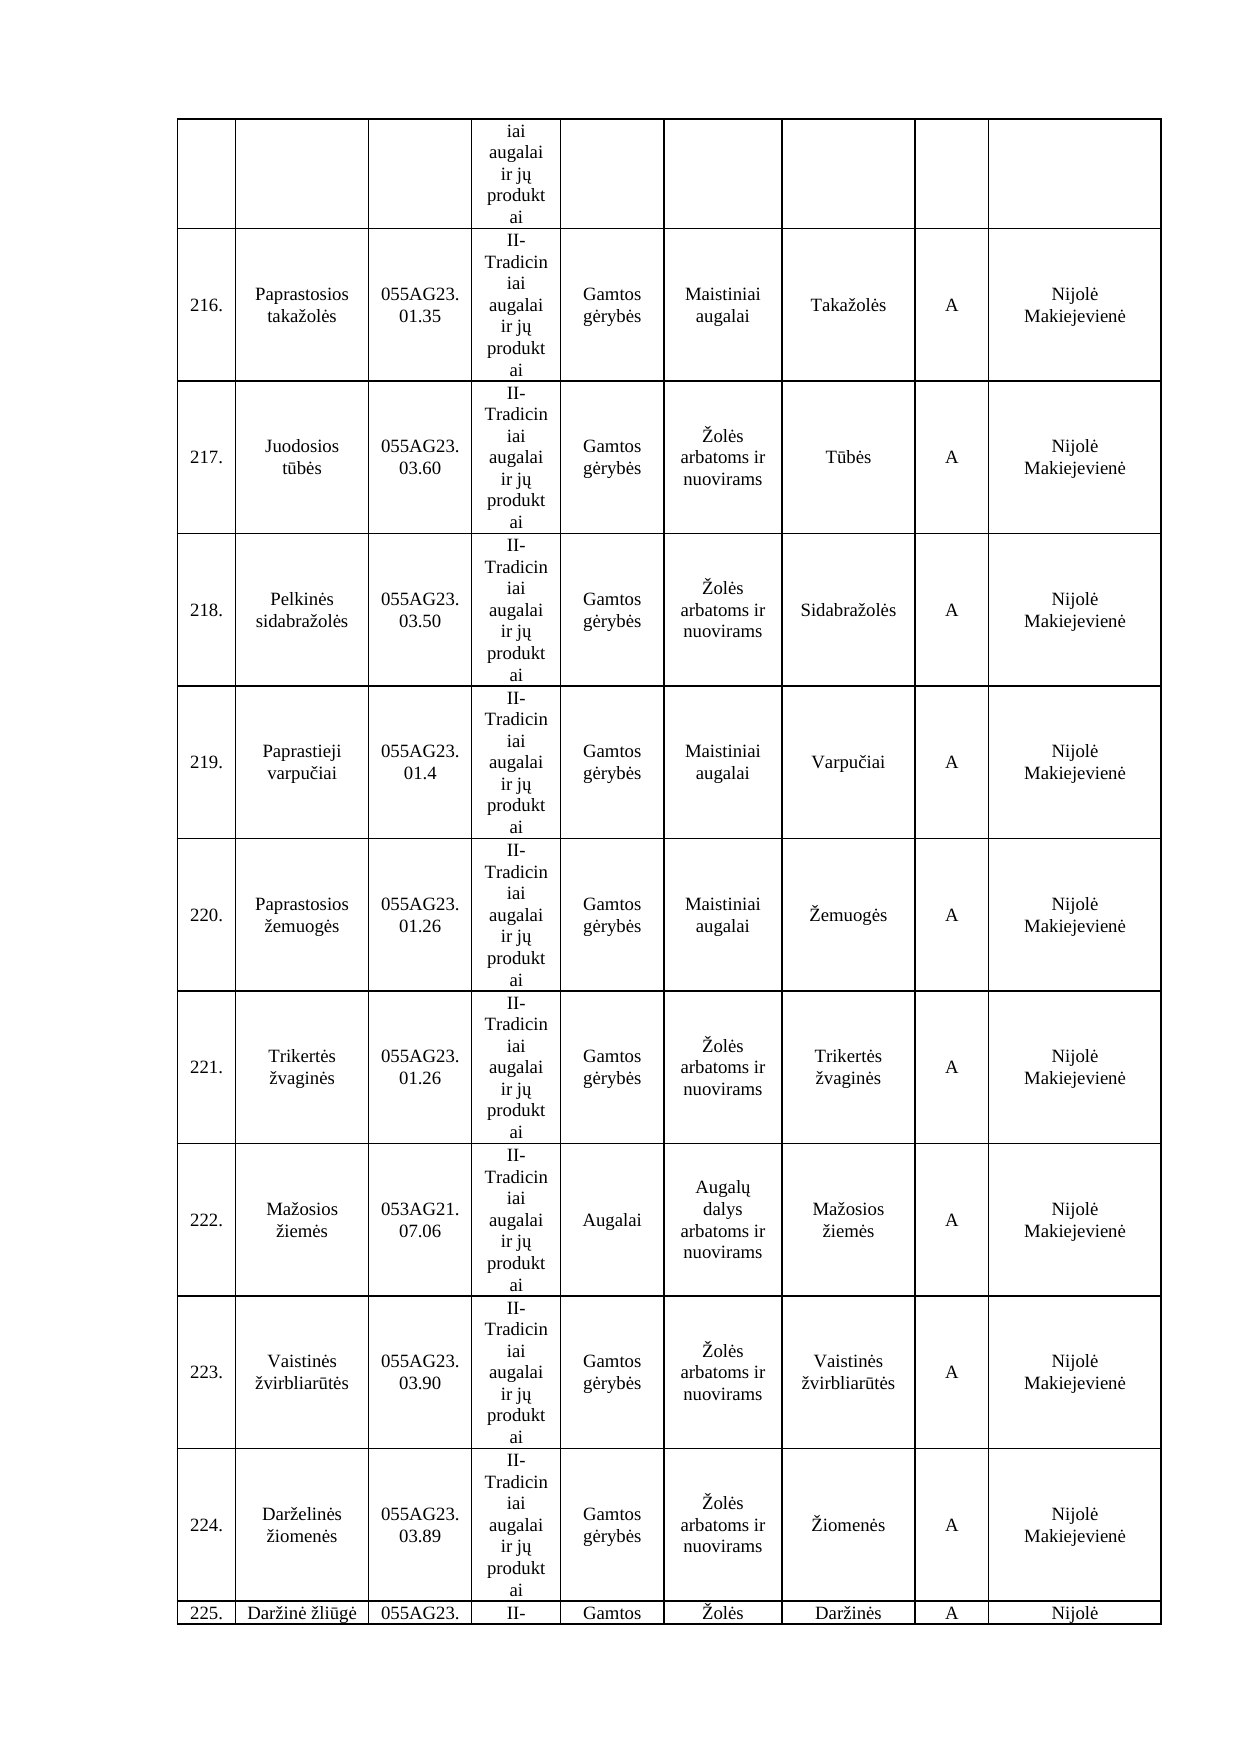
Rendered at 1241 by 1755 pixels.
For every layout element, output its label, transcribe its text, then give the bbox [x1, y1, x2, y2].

table_cell Žolės arbatoms ir nuovirams [665, 382, 781, 532]
table_cell A [916, 382, 988, 532]
table_cell II-Tradiciniai augalai ir jų produktai [472, 687, 560, 837]
table_cell Nijolė [989, 1602, 1160, 1623]
table_cell 055AG23.01.35 [369, 229, 471, 380]
table_cell 055AG23. [369, 1602, 471, 1623]
table_cell II-Tradiciniai augalai ir jų produktai [472, 1144, 560, 1295]
table_cell A [916, 1602, 988, 1623]
table_cell Vaistinės žvirbliarūtės [783, 1297, 914, 1447]
table_cell Maistiniai augalai [665, 839, 781, 990]
table_cell Žolės arbatoms ir nuovirams [665, 534, 781, 685]
table_cell Takažolės [783, 229, 914, 380]
table_cell Nijolė Makiejevienė [989, 1449, 1160, 1600]
table_cell Žiomenės [783, 1449, 914, 1600]
table_cell 222. [178, 1144, 235, 1295]
table_cell 217. [178, 382, 235, 532]
table_cell Žolės arbatoms ir nuovirams [665, 1449, 781, 1600]
table_cell Paprastosios takažolės [236, 229, 368, 380]
table_cell A [916, 1144, 988, 1295]
table_cell 224. [178, 1449, 235, 1600]
table_cell II-Tradiciniai augalai ir jų produktai [472, 534, 560, 685]
table_cell II-Tradiciniai augalai ir jų produktai [472, 1297, 560, 1447]
table_cell II-Tradiciniai augalai ir jų produktai [472, 382, 560, 532]
table_cell Nijolė Makiejevienė [989, 1297, 1160, 1447]
table_cell Maistiniai augalai [665, 687, 781, 837]
table_cell Nijolė Makiejevienė [989, 229, 1160, 380]
table_cell Žolės arbatoms ir nuovirams [665, 1297, 781, 1447]
table_cell Gamtos gėrybės [561, 839, 663, 990]
table_cell Žolės arbatoms ir nuovirams [665, 992, 781, 1142]
table_cell A [916, 1297, 988, 1447]
table_cell A [916, 229, 988, 380]
table_cell [783, 120, 914, 227]
table_cell A [916, 1449, 988, 1600]
table_cell Juodosios tūbės [236, 382, 368, 532]
table_cell II-Tradiciniai augalai ir jų produktai [472, 229, 560, 380]
table_cell Pelkinės sidabražolės [236, 534, 368, 685]
table_cell Nijolė Makiejevienė [989, 1144, 1160, 1295]
table_cell A [916, 839, 988, 990]
table_cell Daržinė žliūgė [236, 1602, 368, 1623]
table_cell 053AG21.07.06 [369, 1144, 471, 1295]
table_cell Paprastieji varpučiai [236, 687, 368, 837]
table_cell Nijolė Makiejevienė [989, 382, 1160, 532]
table_cell Darželinės žiomenės [236, 1449, 368, 1600]
table_cell Gamtos gėrybės [561, 1449, 663, 1600]
table_cell Daržinės [783, 1602, 914, 1623]
table_cell 220. [178, 839, 235, 990]
table_cell Trikertės žvaginės [236, 992, 368, 1142]
table_cell Gamtos [561, 1602, 663, 1623]
table_cell 055AG23.03.60 [369, 382, 471, 532]
table_cell Augalai [561, 1144, 663, 1295]
table_cell [561, 120, 663, 227]
table_cell II- [472, 1602, 560, 1623]
table_cell Trikertės žvaginės [783, 992, 914, 1142]
table_cell Nijolė Makiejevienė [989, 687, 1160, 837]
table_cell [369, 120, 471, 227]
table_cell II-Tradiciniai augalai ir jų produktai [472, 1449, 560, 1600]
table_cell II-Tradiciniai augalai ir jų produktai [472, 992, 560, 1142]
table_cell [916, 120, 988, 227]
table_cell Mažosios žiemės [236, 1144, 368, 1295]
table_cell A [916, 687, 988, 837]
table_cell Žolės [665, 1602, 781, 1623]
table_cell Gamtos gėrybės [561, 229, 663, 380]
table_cell 055AG23.01.26 [369, 839, 471, 990]
table_cell iai augalai ir jų produktai [472, 120, 560, 227]
table_cell Nijolė Makiejevienė [989, 992, 1160, 1142]
table_cell [989, 120, 1160, 227]
table_cell Gamtos gėrybės [561, 687, 663, 837]
table_cell 218. [178, 534, 235, 685]
table_cell Gamtos gėrybės [561, 1297, 663, 1447]
table_cell 055AG23.01.26 [369, 992, 471, 1142]
table_cell 055AG23.03.89 [369, 1449, 471, 1600]
table_cell II-Tradiciniai augalai ir jų produktai [472, 839, 560, 990]
table_cell 223. [178, 1297, 235, 1447]
table_cell Varpučiai [783, 687, 914, 837]
table_cell Gamtos gėrybės [561, 382, 663, 532]
table_cell A [916, 534, 988, 685]
table_cell [178, 120, 235, 227]
table_cell Maistiniai augalai [665, 229, 781, 380]
table_cell Paprastosios žemuogės [236, 839, 368, 990]
table_cell Gamtos gėrybės [561, 534, 663, 685]
table_cell Vaistinės žvirbliarūtės [236, 1297, 368, 1447]
table_cell Sidabražolės [783, 534, 914, 685]
table_cell 055AG23.01.4 [369, 687, 471, 837]
table_cell [665, 120, 781, 227]
table_cell Nijolė Makiejevienė [989, 839, 1160, 990]
table_cell [236, 120, 368, 227]
table_cell 219. [178, 687, 235, 837]
table_cell Tūbės [783, 382, 914, 532]
table_cell 225. [178, 1602, 235, 1623]
table_cell Augalų dalys arbatoms ir nuovirams [665, 1144, 781, 1295]
table_cell Gamtos gėrybės [561, 992, 663, 1142]
table_cell 221. [178, 992, 235, 1142]
table_cell 216. [178, 229, 235, 380]
table_cell Žemuogės [783, 839, 914, 990]
table_cell 055AG23.03.90 [369, 1297, 471, 1447]
table_cell Nijolė Makiejevienė [989, 534, 1160, 685]
table_cell A [916, 992, 988, 1142]
table_cell Mažosios žiemės [783, 1144, 914, 1295]
table_cell 055AG23.03.50 [369, 534, 471, 685]
